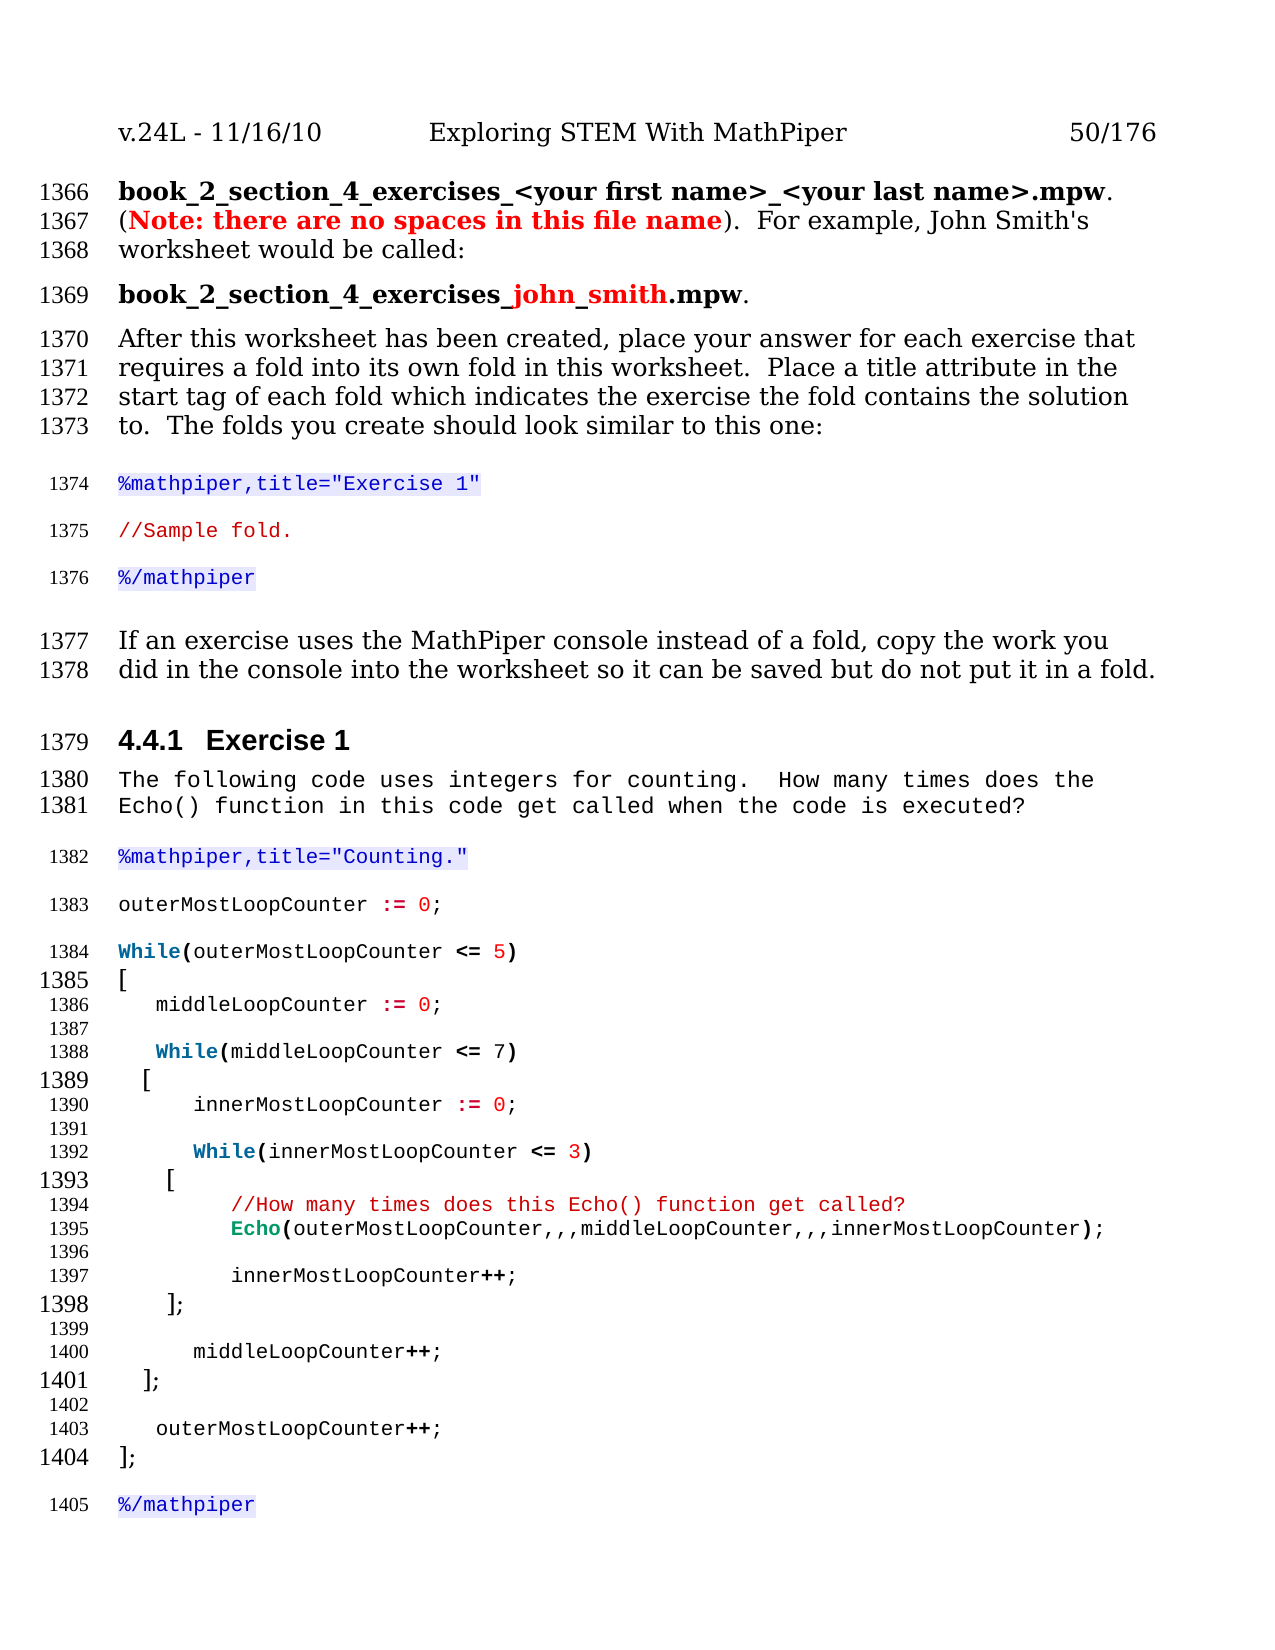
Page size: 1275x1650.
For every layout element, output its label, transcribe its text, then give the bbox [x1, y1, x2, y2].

text While(innerMostLoopCounter <= 3) [118, 1141, 1157, 1165]
text ]; [118, 1442, 1157, 1471]
text While(middleLoopCounter <= 7) [118, 1041, 1157, 1065]
text The following code uses integers for counting. How many times does the Echo() function in this code get called when the code is executed? [118, 769, 1157, 821]
text ]; [118, 1289, 1157, 1318]
text [ [118, 965, 1157, 994]
text innerMostLoopCounter := 0; [118, 1094, 1157, 1118]
text Echo(outerMostLoopCounter,,,middleLoopCounter,,,innerMostLoopCounter); [118, 1218, 1157, 1241]
text //How many times does this Echo() function get called? [118, 1194, 1157, 1218]
text outerMostLoopCounter++; [118, 1418, 1157, 1442]
text If an exercise uses the MathPiper console instead of a fold, copy the work you did in the console into the worksheet so it can be saved but do not put it in a fold. [118, 626, 1157, 684]
text %mathpiper,title="Counting." [118, 847, 1157, 870]
text innerMostLoopCounter++; [118, 1265, 1157, 1289]
text ]; [118, 1365, 1157, 1394]
subtitle Exercise 1 [118, 723, 1157, 757]
text outerMostLoopCounter := 0; [118, 894, 1157, 917]
text After this worksheet has been created, place your answer for each exercise that requires a fold into its own fold in this worksheet. Place a title attribute in the start tag of each fold which indicates the exercise the fold contains the solution to. The folds you create should look similar to this one: [118, 324, 1157, 441]
text book_2_section_4_exercises_<your first name>_<your last name>.mpw. (Note: there are no spaces in this file name). For example, John Smith's worksheet would be called: [118, 177, 1157, 265]
text book_2_section_4_exercises_john_smith.mpw. [118, 280, 1157, 309]
text %/mathpiper [118, 567, 1157, 591]
text middleLoopCounter := 0; [118, 994, 1157, 1018]
text [ [118, 1065, 1157, 1094]
text middleLoopCounter++; [118, 1342, 1157, 1365]
text [ [118, 1165, 1157, 1194]
text While(outerMostLoopCounter <= 5) [118, 941, 1157, 965]
text %mathpiper,title="Exercise 1" [118, 473, 1157, 496]
text //Sample fold. [118, 520, 1157, 544]
text %/mathpiper [118, 1494, 1157, 1518]
